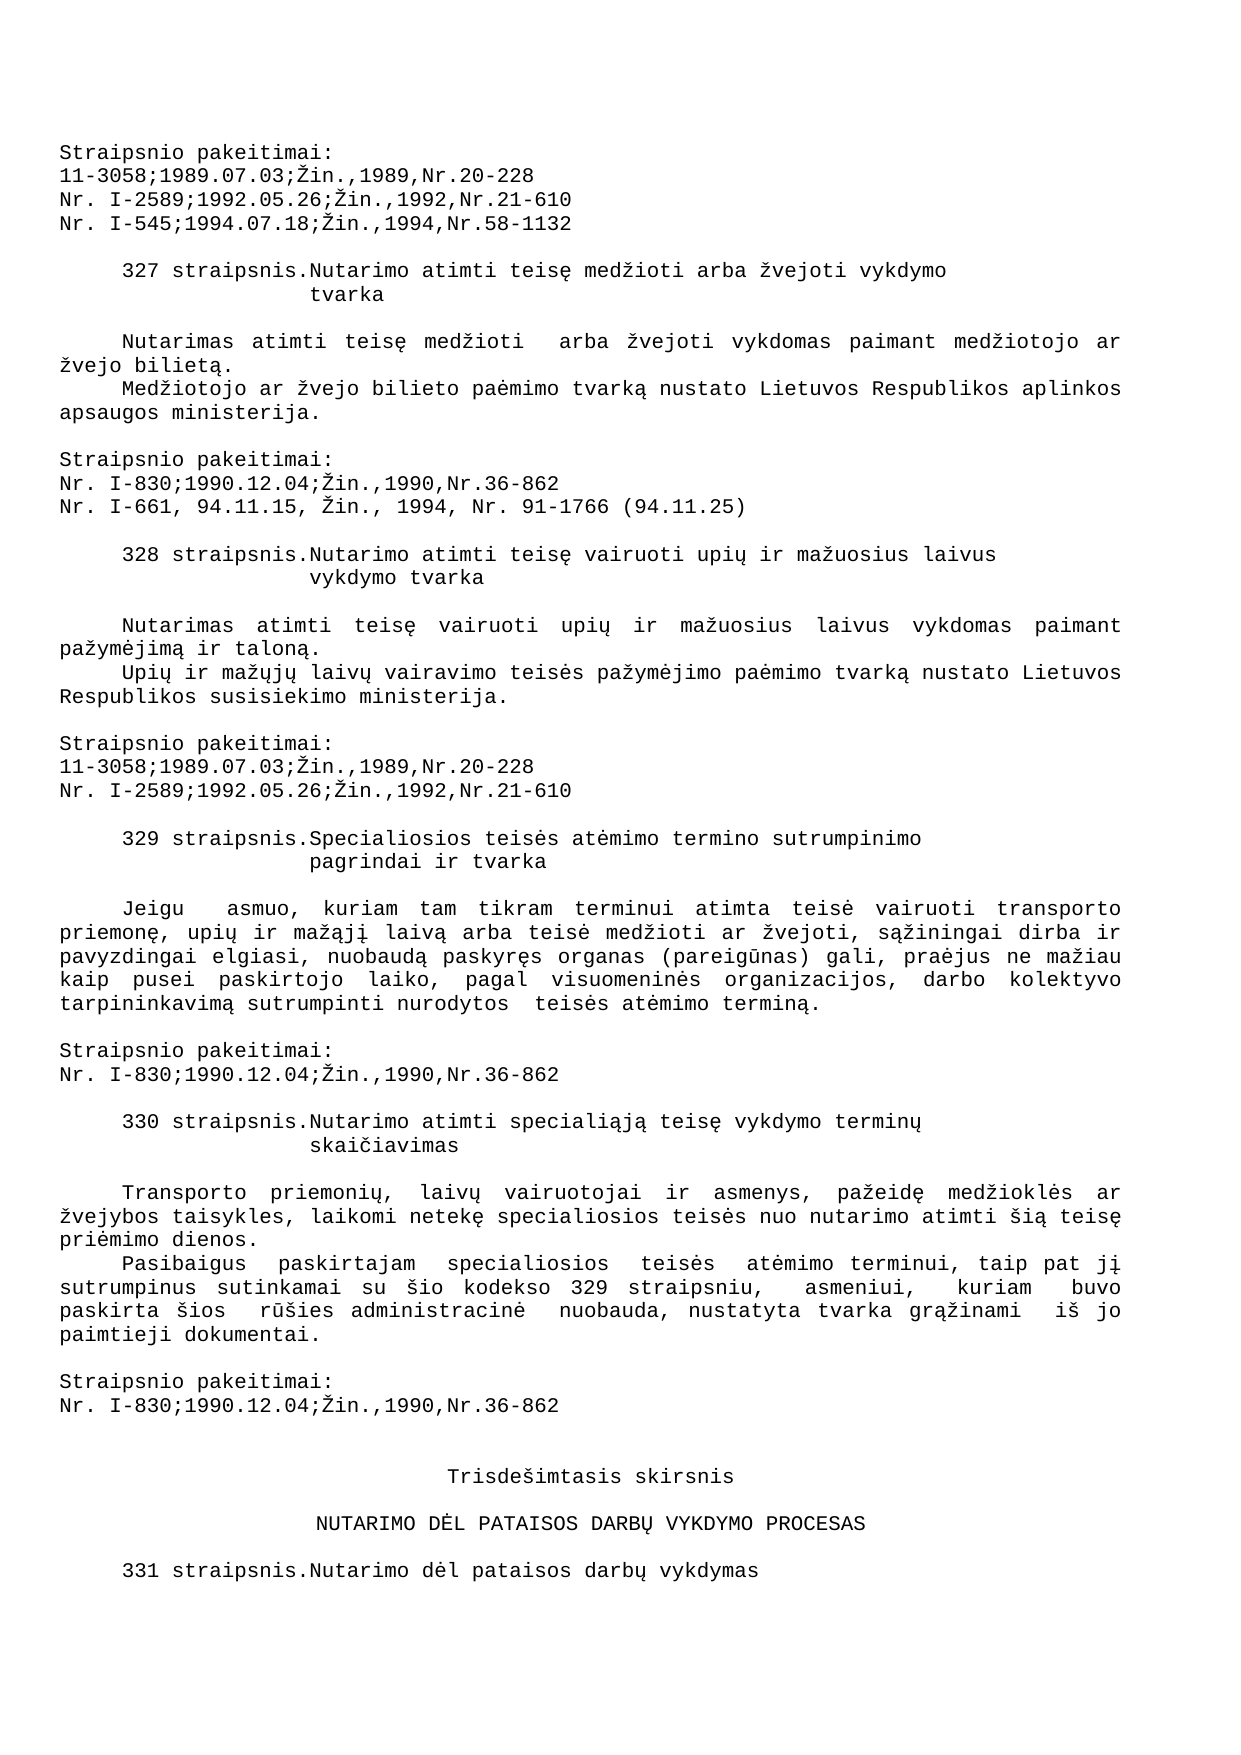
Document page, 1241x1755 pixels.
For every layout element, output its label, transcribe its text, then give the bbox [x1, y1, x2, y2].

text Pasibaigus paskirtajam specialiosios teisės atėmimo terminui, taip pat jį sutrumpinus sutinkamai su šio kodekso 329 straipsniu, asmeniui, kuriam buvo paskirta šios rūšies administracinė nuobauda, nustatyta tvarka grąžinami iš jo paimtieji dokumentai. [59, 1253, 1122, 1348]
text Nr. I-2589;1992.05.26;Žin.,1992,Nr.21-610 [59, 189, 1122, 213]
text Nr. I-545;1994.07.18;Žin.,1994,Nr.58-1132 [59, 213, 1122, 236]
text Nr. I-2589;1992.05.26;Žin.,1992,Nr.21-610 [59, 780, 1122, 804]
text Straipsnio pakeitimai: [59, 449, 1122, 473]
text skaičiavimas [59, 1135, 1122, 1158]
text 329 straipsnis.Specialiosios teisės atėmimo termino sutrumpinimo [59, 827, 1122, 851]
text Nr. I-830;1990.12.04;Žin.,1990,Nr.36-862 [59, 1395, 1122, 1419]
text Jeigu asmuo, kuriam tam tikram terminui atimta teisė vairuoti transporto priemonę, upių ir mažąjį laivą arba teisė medžioti ar žvejoti, sąžiningai dirba ir pavyzdingai elgiasi, nuobaudą paskyręs organas (pareigūnas) gali, praėjus ne mažiau kaip pusei paskirtojo laiko, pagal visuomeninės organizacijos, darbo kolektyvo tarpininkavimą sutrumpinti nurodytos teisės atėmimo terminą. [59, 898, 1122, 1017]
text Nr. I-830;1990.12.04;Žin.,1990,Nr.36-862 [59, 473, 1122, 496]
text 331 straipsnis.Nutarimo dėl pataisos darbų vykdymas [59, 1561, 1122, 1584]
text vykdymo tvarka [59, 567, 1122, 591]
text pagrindai ir tvarka [59, 851, 1122, 875]
text Nutarimas atimti teisę vairuoti upių ir mažuosius laivus vykdomas paimant pažymėjimą ir taloną. [59, 615, 1122, 662]
text 330 straipsnis.Nutarimo atimti specialiąją teisę vykdymo terminų [59, 1111, 1122, 1135]
text 328 straipsnis.Nutarimo atimti teisę vairuoti upių ir mažuosius laivus [59, 544, 1122, 567]
text Nr. I-661, 94.11.15, Žin., 1994, Nr. 91-1766 (94.11.25) [59, 496, 1122, 520]
text 11-3058;1989.07.03;Žin.,1989,Nr.20-228 [59, 165, 1122, 189]
text tvarka [59, 284, 1122, 307]
text Straipsnio pakeitimai: [59, 142, 1122, 165]
text Medžiotojo ar žvejo bilieto paėmimo tvarką nustato Lietuvos Respublikos aplinkos apsaugos ministerija. [59, 378, 1122, 426]
text NUTARIMO DĖL PATAISOS DARBŲ VYKDYMO PROCESAS [59, 1513, 1122, 1537]
text Straipsnio pakeitimai: [59, 733, 1122, 757]
text Transporto priemonių, laivų vairuotojai ir asmenys, pažeidę medžioklės ar žvejybos taisykles, laikomi netekę specialiosios teisės nuo nutarimo atimti šią teisę priėmimo dienos. [59, 1182, 1122, 1253]
text 327 straipsnis.Nutarimo atimti teisę medžioti arba žvejoti vykdymo [59, 260, 1122, 284]
text Straipsnio pakeitimai: [59, 1371, 1122, 1395]
text Trisdešimtasis skirsnis [59, 1466, 1122, 1489]
text Straipsnio pakeitimai: [59, 1040, 1122, 1064]
text Nutarimas atimti teisę medžioti arba žvejoti vykdomas paimant medžiotojo ar žvejo bilietą. [59, 331, 1122, 378]
text Nr. I-830;1990.12.04;Žin.,1990,Nr.36-862 [59, 1064, 1122, 1088]
text 11-3058;1989.07.03;Žin.,1989,Nr.20-228 [59, 757, 1122, 780]
text Upių ir mažųjų laivų vairavimo teisės pažymėjimo paėmimo tvarką nustato Lietuvos Respublikos susisiekimo ministerija. [59, 662, 1122, 709]
